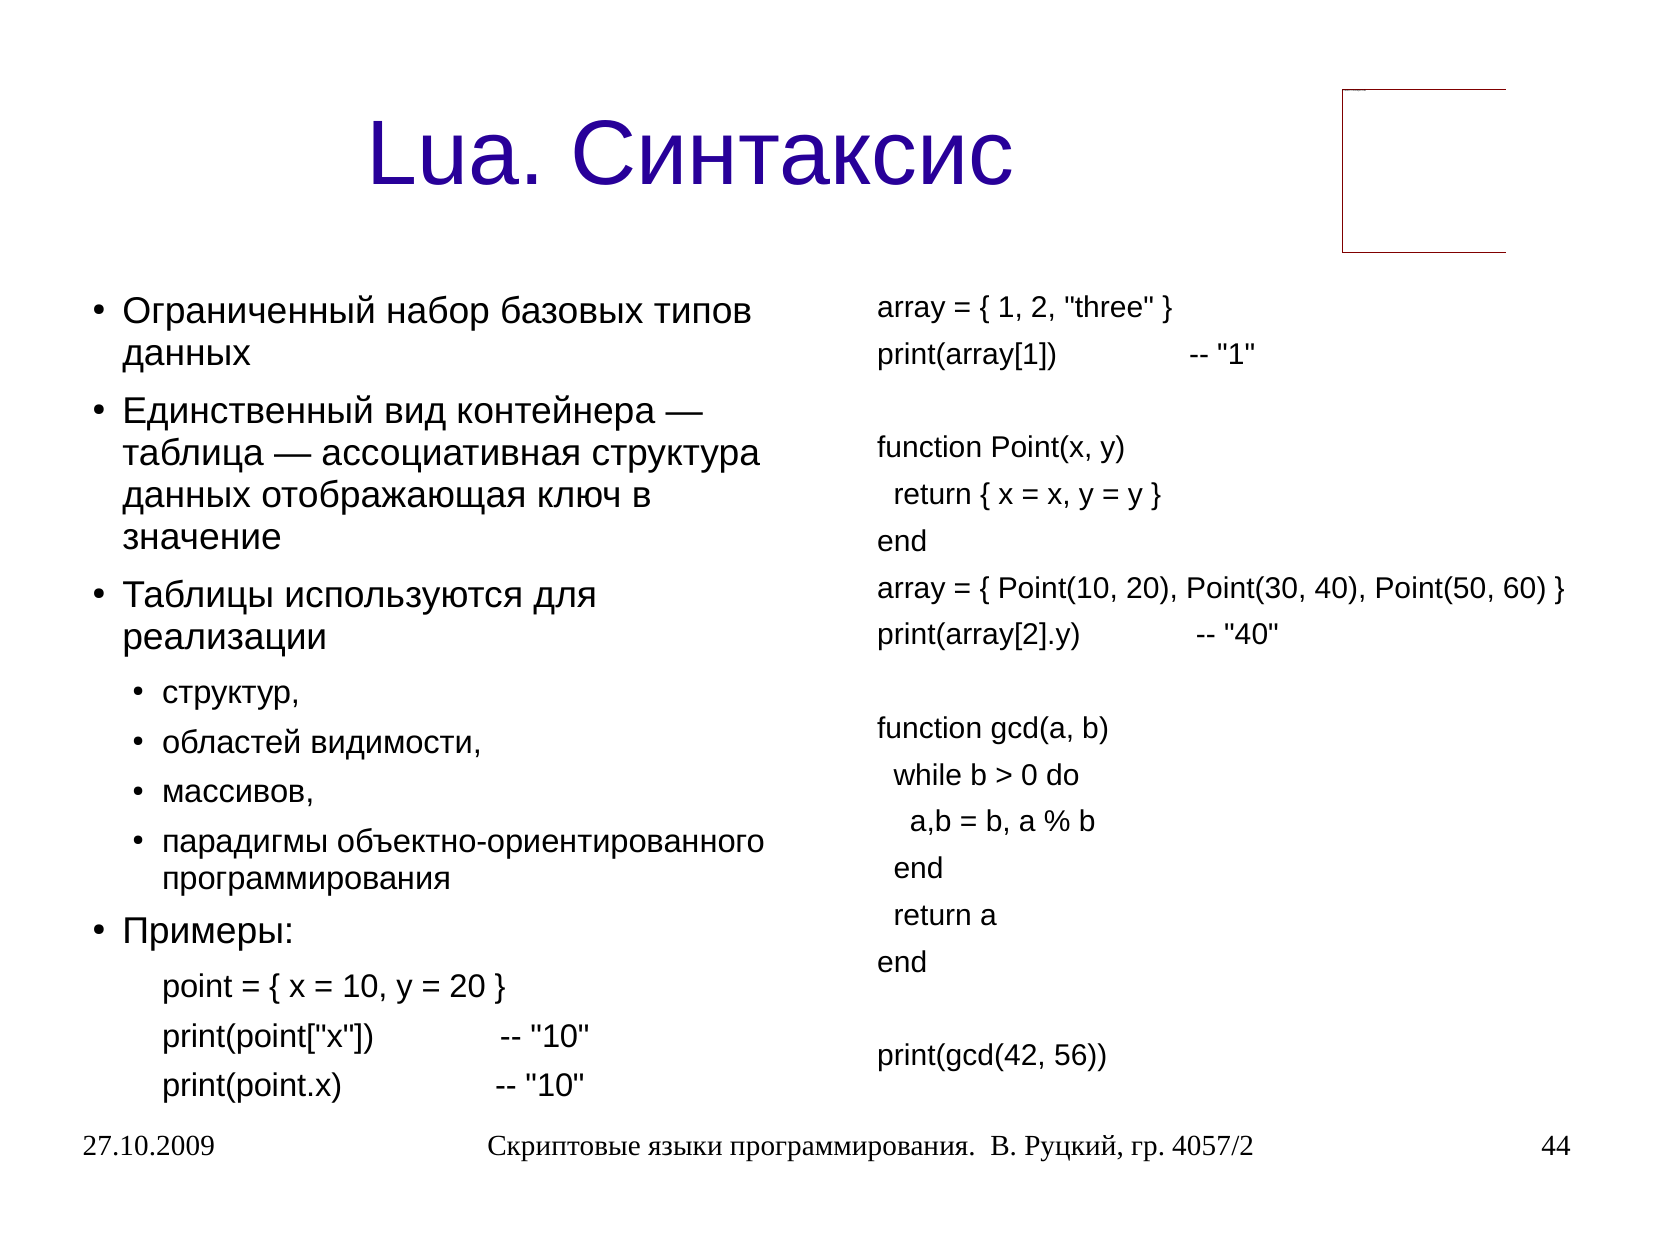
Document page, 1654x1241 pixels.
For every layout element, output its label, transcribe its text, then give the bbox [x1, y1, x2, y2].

picture [1341, 88, 1506, 253]
title Lua. Синтаксис [82, 49, 1300, 257]
list Ограниченный набор базовых типов данных Единственный вид контейнера — таблица — ассоциативная структура данных отображающая ключ в значение Таблицы используются для реализации структур, областей видимости, массивов, парадигмы объектно-ориентированного программирования Примеры: point = { x = 10, y = 20 } print(point["x"]) -- "10" print(point.x) -- "10" [82, 290, 809, 1109]
list array = { 1, 2, "three" } print(array[1]) -- "1" function Point(x, y) return { x = x, y = y } end array = { Point(10, 20), Point(30, 40), Point(50, 60) } print(array[2].y) -- "40" function gcd(a, b) while b > 0 do a,b = b, a % b end return a end print(gcd(42, 56)) [845, 290, 1572, 1109]
